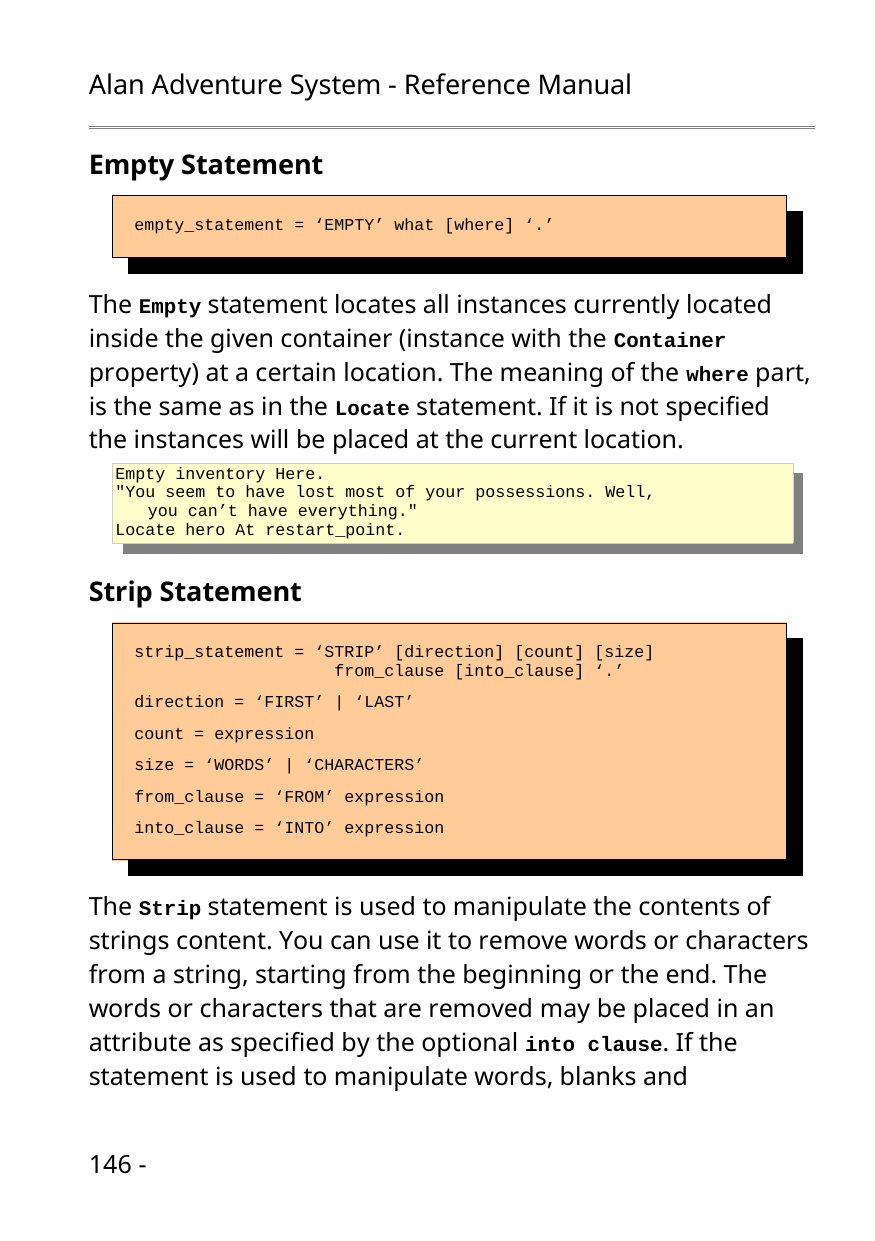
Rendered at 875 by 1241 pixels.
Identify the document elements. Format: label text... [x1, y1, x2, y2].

text from_clause = ‘FROM’ expression [113, 767, 786, 798]
text size = ‘WORDS’ | ‘CHARACTERS’ [113, 735, 786, 767]
subtitle Empty Statement [88, 146, 815, 182]
text direction = ‘FIRST’ | ‘LAST’ [113, 672, 786, 704]
text Empty inventory Here. "You seem to have lost most of your possessions. Well, you can’t have everything." Locate hero At restart_point. [113, 464, 793, 543]
text count = expression [113, 704, 786, 735]
text strip_statement = ‘STRIP’ [direction] [count] [size] from_clause [into_clause] ‘.’ [113, 624, 786, 672]
text The Strip statement is used to manipulate the contents of strings content. You can use it to remove words or characters from a string, starting from the beginning or the end. The words or characters that are removed may be placed in an attribute as specified by the optional into clause. If the statement is used to manipulate words, blanks and [88, 889, 815, 1093]
text The Empty statement locates all instances currently located inside the given container (instance with the Container property) at a certain location. The meaning of the where part, is the same as in the Locate statement. If it is not specified the instances will be placed at the current location. [88, 287, 815, 456]
text into_clause = ‘INTO’ expression [113, 798, 786, 859]
subtitle Strip Statement [88, 572, 815, 609]
text empty_statement = ‘EMPTY’ what [where] ‘.’ [113, 196, 786, 257]
